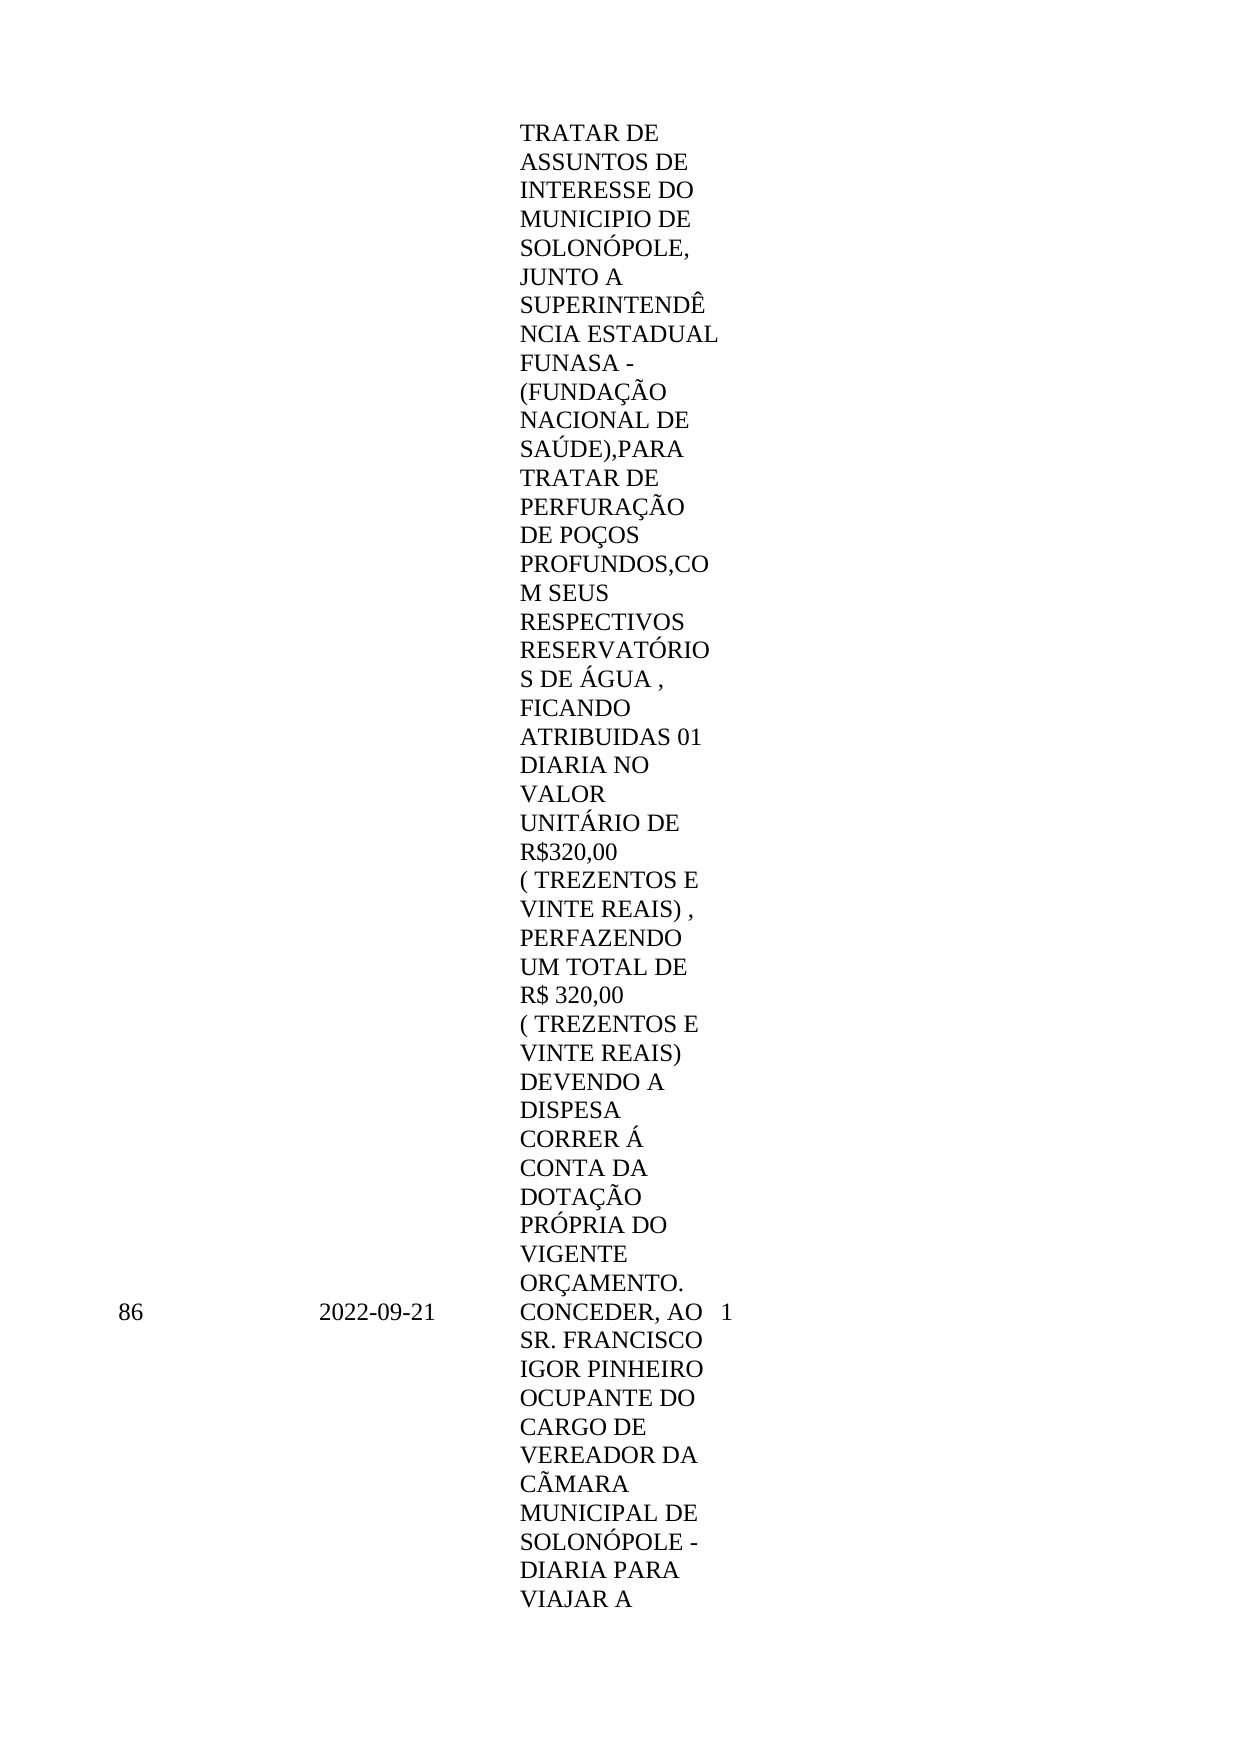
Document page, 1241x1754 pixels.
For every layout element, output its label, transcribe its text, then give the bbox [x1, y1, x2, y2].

table_cell [118, 118, 319, 1297]
table_cell [319, 118, 519, 1297]
table_cell [921, 118, 1122, 1297]
table_cell 1 [720, 1297, 921, 1613]
table_cell CONCEDER, AO SR. FRANCISCO IGOR PINHEIRO OCUPANTE DO CARGO DE VEREADOR DA CÃMARA MUNICIPAL DE SOLONÓPOLE - DIARIA PARA VIAJAR A [520, 1297, 720, 1613]
table_cell 2022-09-21 [319, 1297, 519, 1613]
table_cell TRATAR DE ASSUNTOS DE INTERESSE DO MUNICIPIO DE SOLONÓPOLE, JUNTO A SUPERINTENDÊNCIA ESTADUAL FUNASA - (FUNDAÇÃO NACIONAL DE SAÚDE),PARA TRATAR DE PERFURAÇÃO DE POÇOS PROFUNDOS,COM SEUS RESPECTIVOS RESERVATÓRIOS DE ÁGUA , FICANDO ATRIBUIDAS 01 DIARIA NO VALOR UNITÁRIO DE R$320,00 ( TREZENTOS E VINTE REAIS) , PERFAZENDO UM TOTAL DE R$ 320,00 ( TREZENTOS E VINTE REAIS) DEVENDO A DISPESA CORRER Á CONTA DA DOTAÇÃO PRÓPRIA DO VIGENTE ORÇAMENTO. [520, 118, 720, 1297]
table_cell 86 [118, 1297, 319, 1613]
table_cell [921, 1297, 1122, 1613]
table_cell [720, 118, 921, 1297]
